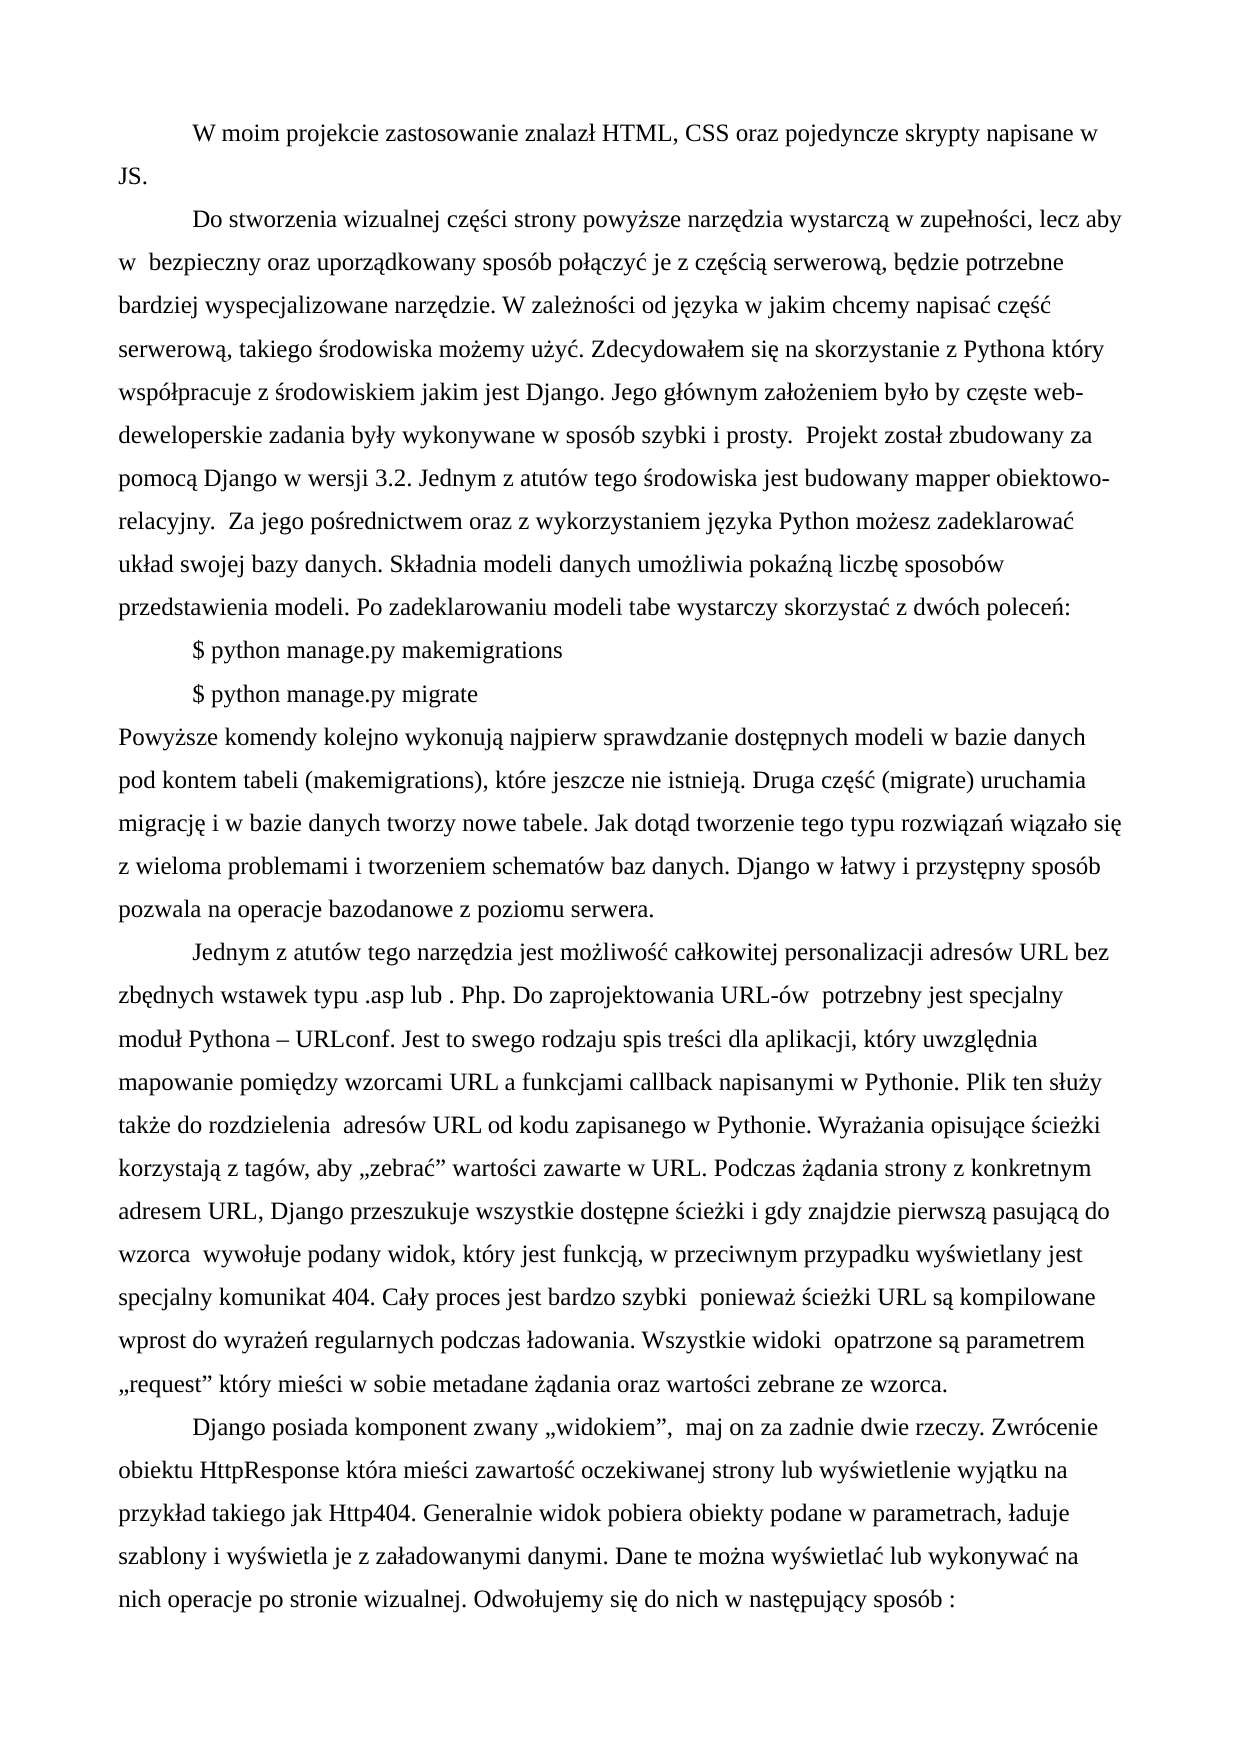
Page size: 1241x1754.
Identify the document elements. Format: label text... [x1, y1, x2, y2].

text Powyższe komendy kolejno wykonują najpierw sprawdzanie dostępnych modeli w bazie danych pod kontem tabeli (makemigrations), które jeszcze nie istnieją. Druga część (migrate) uruchamia migrację i w bazie danych tworzy nowe tabele. Jak dotąd tworzenie tego typu rozwiązań wiązało się z wieloma problemami i tworzeniem schematów baz danych. Django w łatwy i przystępny sposób pozwala na operacje bazodanowe z poziomu serwera. [118, 722, 1122, 923]
text W moim projekcie zastosowanie znalazł HTML, CSS oraz pojedyncze skrypty napisane w JS. [118, 118, 1122, 190]
text Django posiada komponent zwany „widokiem”, maj on za zadnie dwie rzeczy. Zwrócenie obiektu HttpResponse która mieści zawartość oczekiwanej strony lub wyświetlenie wyjątku na przykład takiego jak Http404. Generalnie widok pobiera obiekty podane w parametrach, ładuje szablony i wyświetla je z załadowanymi danymi. Dane te można wyświetlać lub wykonywać na nich operacje po stronie wizualnej. Odwołujemy się do nich w następujący sposób : [118, 1412, 1122, 1613]
text Do stworzenia wizualnej części strony powyższe narzędzia wystarczą w zupełności, lecz aby w bezpieczny oraz uporządkowany sposób połączyć je z częścią serwerową, będzie potrzebne bardziej wyspecjalizowane narzędzie. W zależności od języka w jakim chcemy napisać część serwerową, takiego środowiska możemy użyć. Zdecydowałem się na skorzystanie z Pythona który współpracuje z środowiskiem jakim jest Django. Jego głównym założeniem było by częste web-deweloperskie zadania były wykonywane w sposób szybki i prosty. Projekt został zbudowany za pomocą Django w wersji 3.2. Jednym z atutów tego środowiska jest budowany mapper obiektowo-relacyjny. Za jego pośrednictwem oraz z wykorzystaniem języka Python możesz zadeklarować układ swojej bazy danych. Składnia modeli danych umożliwia pokaźną liczbę sposobów przedstawienia modeli. Po zadeklarowaniu modeli tabe wystarczy skorzystać z dwóch poleceń: [118, 204, 1122, 621]
text $ python manage.py makemigrations [118, 636, 1122, 664]
text Jednym z atutów tego narzędzia jest możliwość całkowitej personalizacji adresów URL bez zbędnych wstawek typu .asp lub . Php. Do zaprojektowania URL-ów potrzebny jest specjalny moduł Pythona – URLconf. Jest to swego rodzaju spis treści dla aplikacji, który uwzględnia mapowanie pomiędzy wzorcami URL a funkcjami callback napisanymi w Pythonie. Plik ten służy także do rozdzielenia adresów URL od kodu zapisanego w Pythonie. Wyrażania opisujące ścieżki korzystają z tagów, aby „zebrać” wartości zawarte w URL. Podczas żądania strony z konkretnym adresem URL, Django przeszukuje wszystkie dostępne ścieżki i gdy znajdzie pierwszą pasującą do wzorca wywołuje podany widok, który jest funkcją, w przeciwnym przypadku wyświetlany jest specjalny komunikat 404. Cały proces jest bardzo szybki ponieważ ścieżki URL są kompilowane wprost do wyrażeń regularnych podczas ładowania. Wszystkie widoki opatrzone są parametrem „request” który mieści w sobie metadane żądania oraz wartości zebrane ze wzorca. [118, 937, 1122, 1397]
text $ python manage.py migrate [118, 679, 1122, 707]
